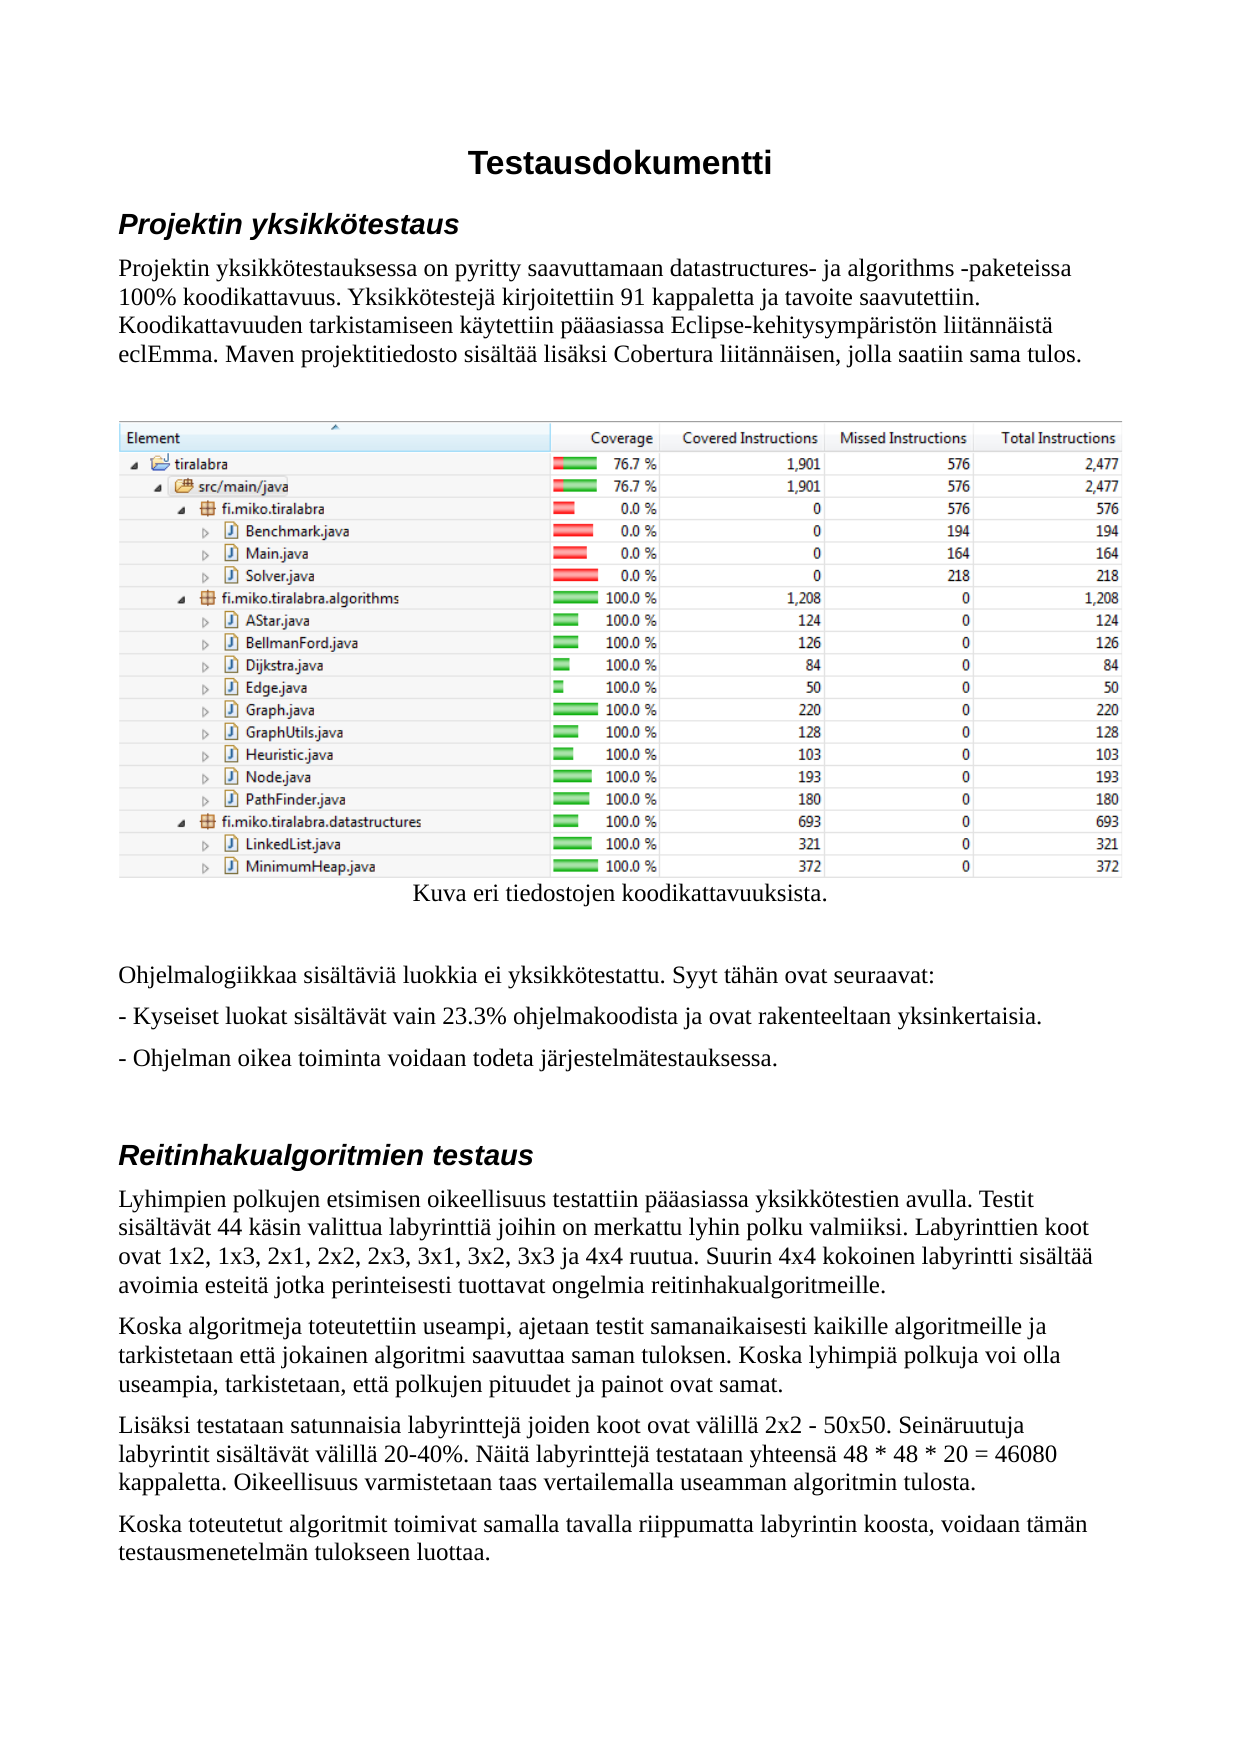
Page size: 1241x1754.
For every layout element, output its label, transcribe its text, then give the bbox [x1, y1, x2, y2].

text - Kyseiset luokat sisältävät vain 23.3% ohjelmakoodista ja ovat rakenteeltaan yksinkertaisia. [118, 1001, 1122, 1030]
text Lyhimpien polkujen etsimisen oikeellisuus testattiin pääasiassa yksikkötestien avulla. Testit sisältävät 44 käsin valittua labyrinttiä joihin on merkattu lyhin polku valmiiksi. Labyrinttien koot ovat 1x2, 1x3, 2x1, 2x2, 2x3, 3x1, 3x2, 3x3 ja 4x4 ruutua. Suurin 4x4 kokoinen labyrintti sisältää avoimia esteitä jotka perinteisesti tuottavat ongelmia reitinhakualgoritmeille. [118, 1184, 1122, 1299]
text Koska toteutetut algoritmit toimivat samalla tavalla riippumatta labyrintin koosta, voidaan tämän testausmenetelmän tulokseen luottaa. [118, 1509, 1122, 1566]
text Projektin yksikkötestauksessa on pyritty saavuttamaan datastructures- ja algorithms -paketeissa 100% koodikattavuus. Yksikkötestejä kirjoitettiin 91 kappaletta ja tavoite saavutettiin. Koodikattavuuden tarkistamiseen käytettiin pääasiassa Eclipse-kehitysympäristön liitännäistä eclEmma. Maven projektitiedosto sisältää lisäksi Cobertura liitännäisen, jolla saatiin sama tulos. [118, 253, 1122, 368]
subtitle Projektin yksikkötestaus [118, 207, 1122, 240]
subtitle Testausdokumentti [118, 143, 1122, 182]
text Kuva eri tiedostojen koodikattavuuksista. [118, 878, 1122, 906]
text Ohjelmalogiikkaa sisältäviä luokkia ei yksikkötestattu. Syyt tähän ovat seuraavat: [118, 960, 1122, 989]
text Lisäksi testataan satunnaisia labyrinttejä joiden koot ovat välillä 2x2 - 50x50. Seinäruutuja labyrintit sisältävät välillä 20-40%. Näitä labyrinttejä testataan yhteensä 48 * 48 * 20 = 46080 kappaletta. Oikeellisuus varmistetaan taas vertailemalla useamman algoritmin tulosta. [118, 1410, 1122, 1496]
picture [118, 421, 1123, 878]
subtitle Reitinhakualgoritmien testaus [118, 1138, 1122, 1171]
text - Ohjelman oikea toiminta voidaan todeta järjestelmätestauksessa. [118, 1043, 1122, 1071]
text Koska algoritmeja toteutettiin useampi, ajetaan testit samanaikaisesti kaikille algoritmeille ja tarkistetaan että jokainen algoritmi saavuttaa saman tuloksen. Koska lyhimpiä polkuja voi olla useampia, tarkistetaan, että polkujen pituudet ja painot ovat samat. [118, 1311, 1122, 1397]
